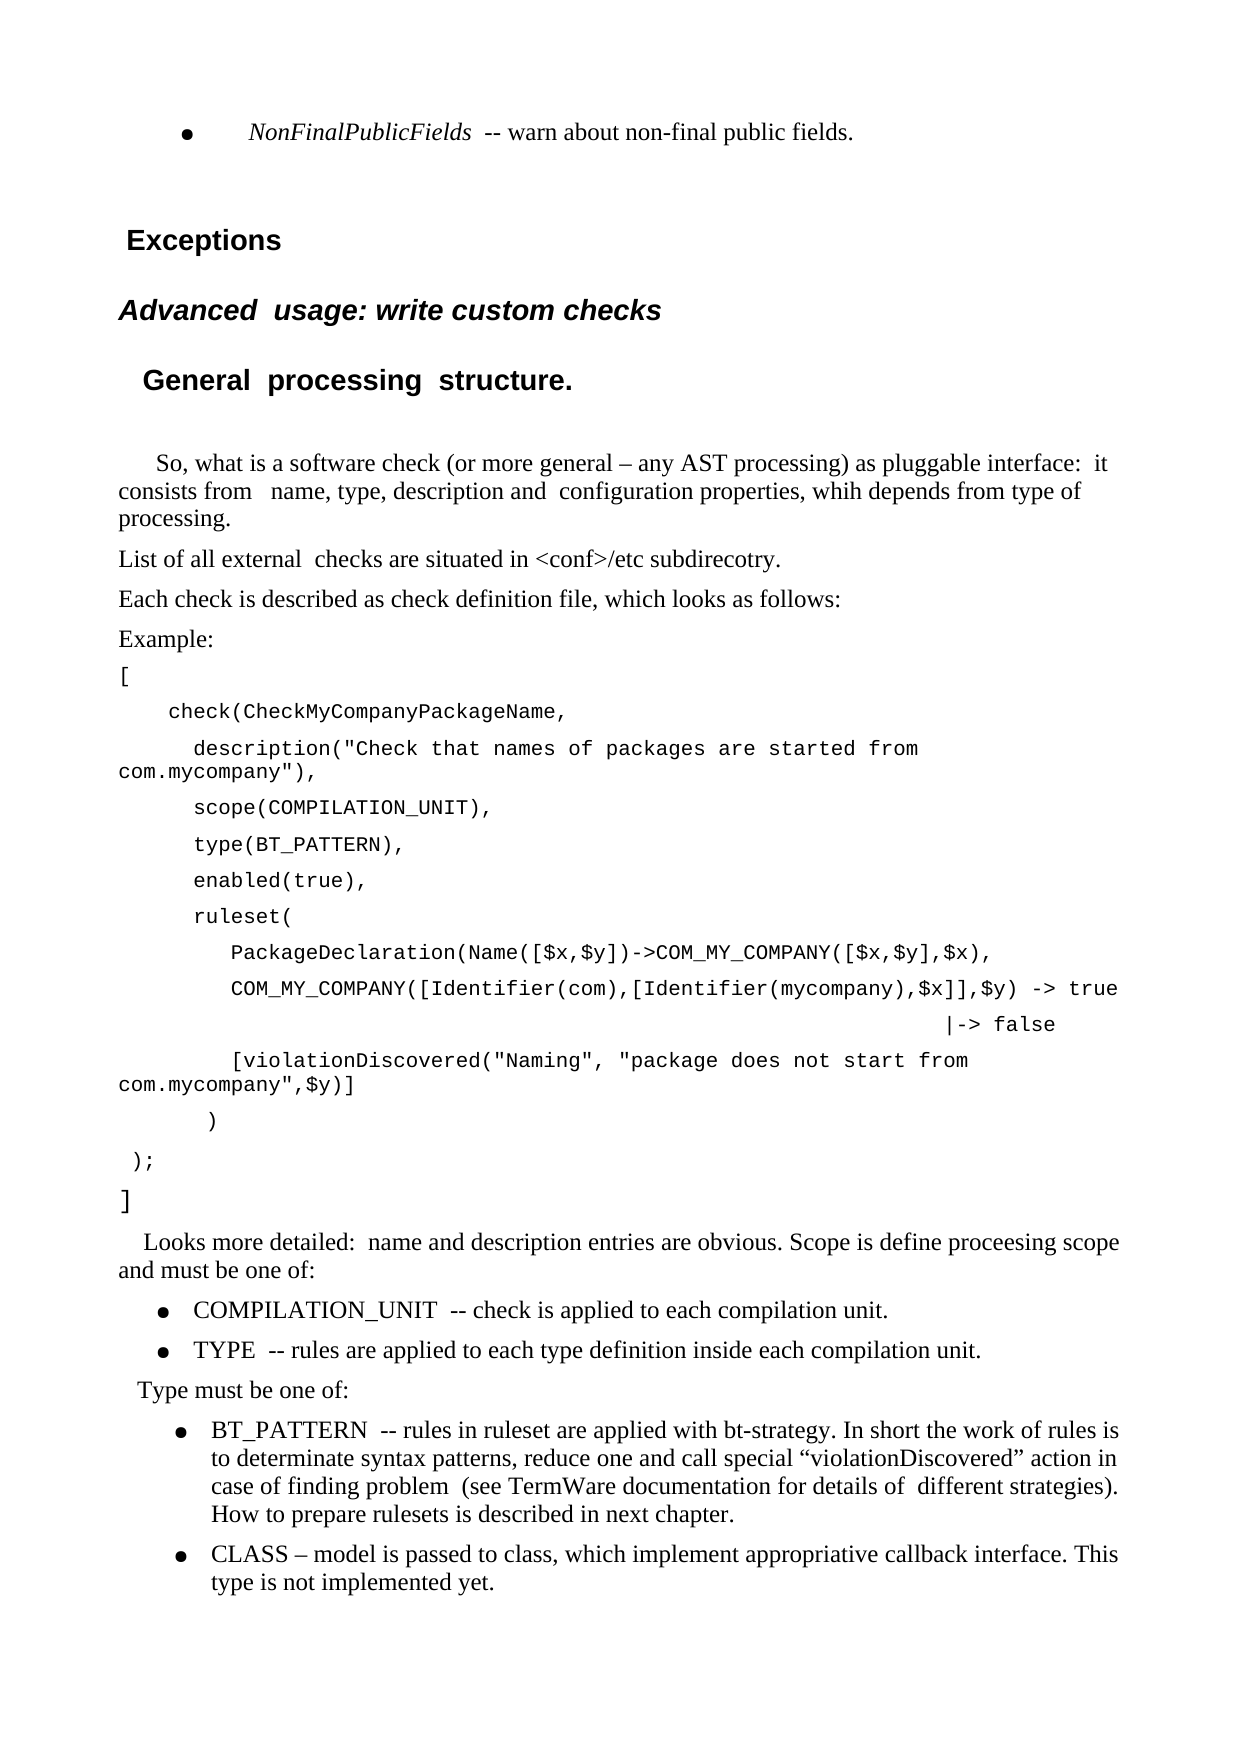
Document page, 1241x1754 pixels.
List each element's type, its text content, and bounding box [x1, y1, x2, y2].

text type(BT_PATTERN), [118, 833, 1122, 857]
list NonFinalPublicFields -- warn about non-final public fields. [192, 118, 1122, 146]
text PackageDeclaration(Name([$x,$y])->COM_MY_COMPANY([$x,$y],$x), [118, 942, 1122, 966]
list TYPE -- rules are applied to each type definition inside each compilation unit. [156, 1336, 1122, 1364]
list BT_PATTERN -- rules in ruleset are applied with bt-strategy. In short the work of rules is to determinate syntax patterns, reduce one and call special “violationDiscovered” action in case of finding problem (see TermWare documentation for details of different strategies). How to prepare rulesets is described in next chapter. [192, 1417, 1122, 1527]
subtitle Advanced usage: write custom checks [118, 294, 1122, 326]
text ) [118, 1110, 1122, 1134]
list COMPILATION_UNIT -- check is applied to each compilation unit. [156, 1296, 1122, 1324]
subtitle General processing structure. [118, 364, 1122, 396]
list CLASS – model is passed to class, which implement appropriative callback interface. This type is not implemented yet. [192, 1540, 1122, 1595]
text [ [118, 665, 1122, 689]
text So, what is a software check (or more general – any AST processing) as pluggable interface: it consists from name, type, description and configuration properties, whih depends from type of processing. [118, 449, 1122, 532]
text [violationDiscovered("Naming", "package does not start from com.mycompany",$y)] [118, 1050, 1122, 1098]
text ); [118, 1146, 1122, 1175]
subtitle Exceptions [118, 223, 1122, 256]
text |-> false [118, 1014, 1122, 1038]
text description("Check that names of packages are started from com.mycompany"), [118, 738, 1122, 785]
text enabled(true), [118, 870, 1122, 893]
text List of all external checks are situated in <conf>/etc subdirecotry. [118, 545, 1122, 572]
text Type must be one of: [118, 1376, 1122, 1404]
text ruleset( [118, 906, 1122, 929]
text ] [118, 1187, 1122, 1216]
text Each check is described as check definition file, which looks as follows: [118, 585, 1122, 613]
text scope(COMPILATION_UNIT), [118, 797, 1122, 821]
text Looks more detailed: name and description entries are obvious. Scope is define proceesing scope and must be one of: [118, 1228, 1122, 1283]
text Example: [118, 625, 1122, 653]
text check(CheckMyCompanyPackageName, [118, 701, 1122, 725]
text COM_MY_COMPANY([Identifier(com),[Identifier(mycompany),$x]],$y) -> true [118, 978, 1122, 1002]
